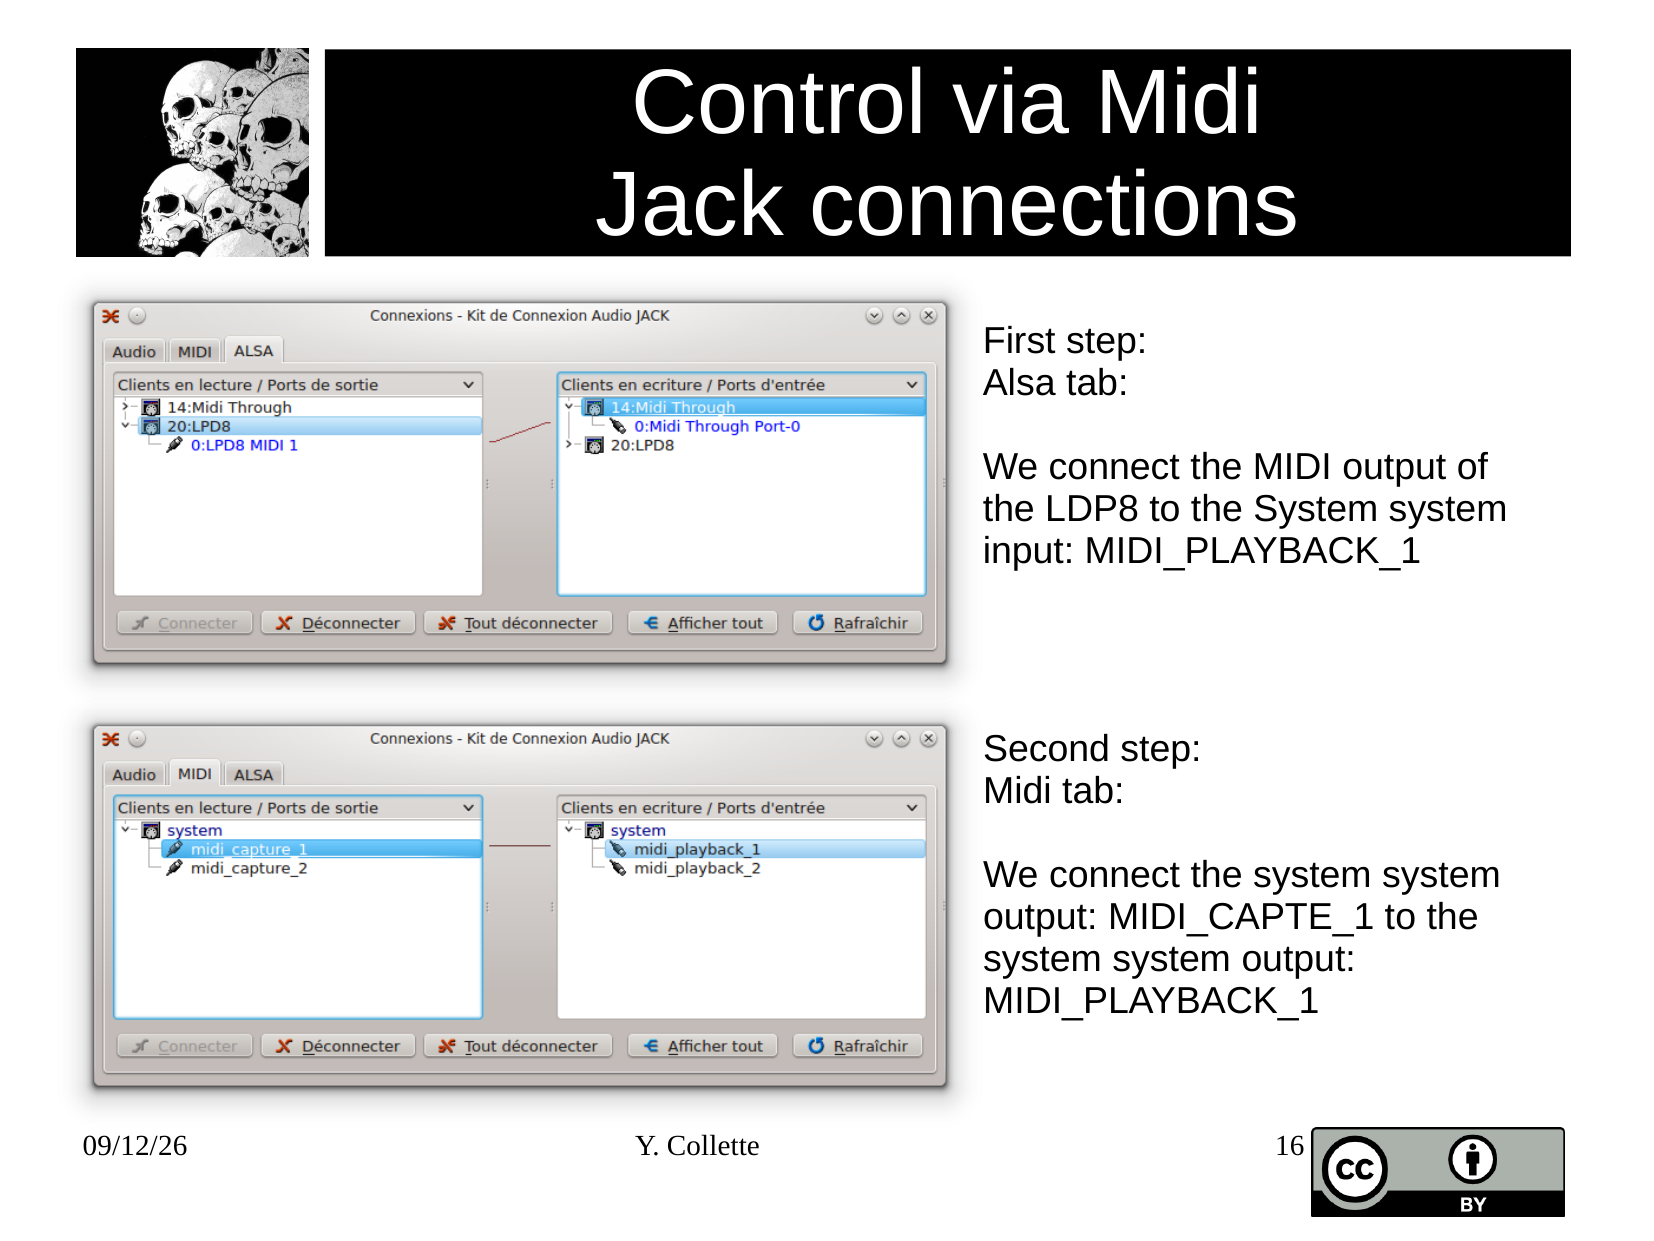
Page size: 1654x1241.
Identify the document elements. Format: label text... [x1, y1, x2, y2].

title Control via Midi Jack connections [324, 49, 1571, 257]
picture [47, 48, 993, 1133]
text_box Second step: Midi tab: We connect the system system output: MIDI_CAPTE_1 to the system system output: MIDI_PLAYBACK_1 [968, 719, 1563, 1029]
text_box First step: Alsa tab: We connect the MIDI output of the LDP8 to the System system input: MIDI_PLAYBACK_1 [968, 312, 1563, 580]
picture [1311, 1127, 1565, 1217]
